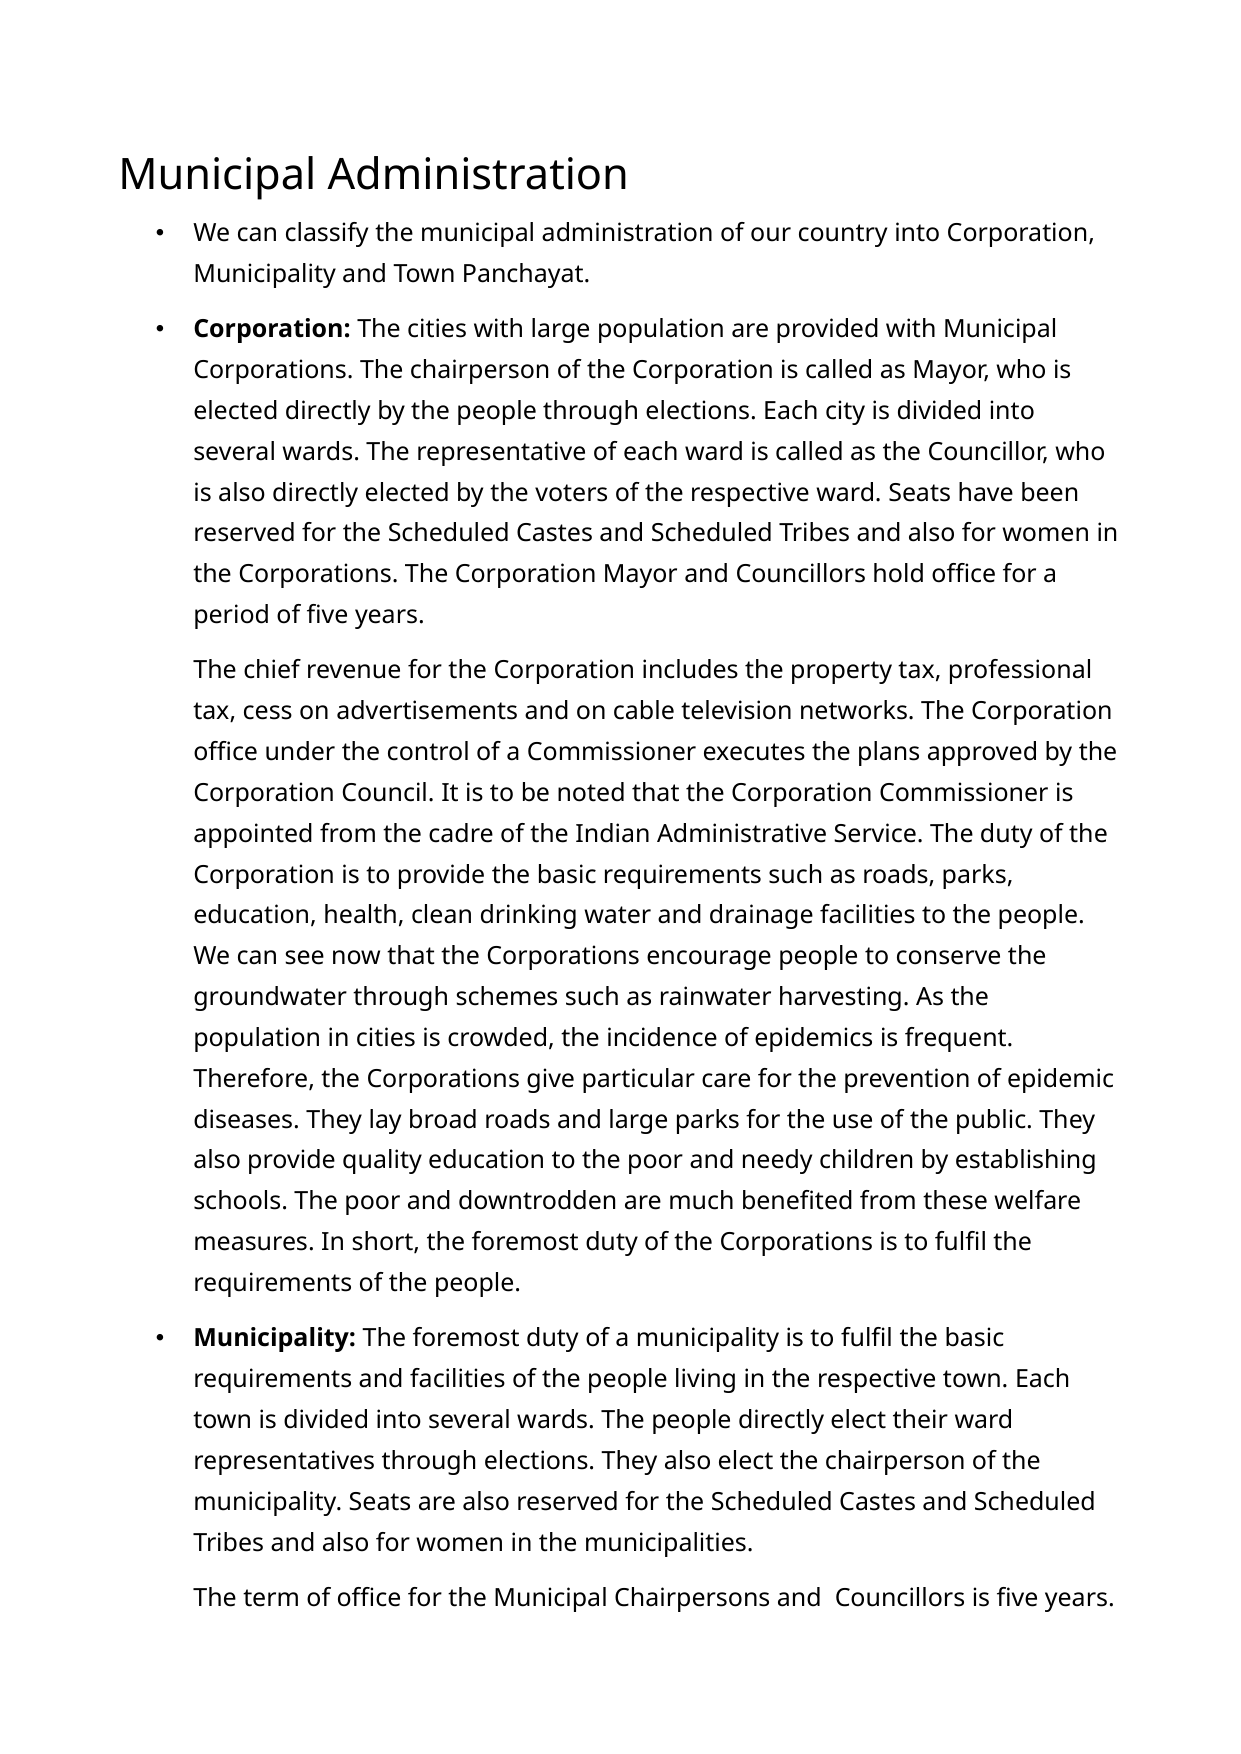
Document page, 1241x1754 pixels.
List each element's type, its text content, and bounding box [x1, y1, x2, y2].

list Municipality: The foremost duty of a municipality is to fulfil the basic requirements and facilities of the people living in the respective town. Each town is divided into several wards. The people directly elect their ward representatives through elections. They also elect the chairperson of the municipality. Seats are also reserved for the Scheduled Castes and Scheduled Tribes and also for women in the municipalities. [156, 1320, 1122, 1558]
list Corporation: The cities with large population are provided with Municipal Corporations. The chairperson of the Corporation is called as Mayor, who is elected directly by the people through elections. Each city is divided into several wards. The representative of each ward is called as the Councillor, who is also directly elected by the voters of the respective ward. Seats have been reserved for the Scheduled Castes and Scheduled Tribes and also for women in the Corporations. The Corporation Mayor and Councillors hold office for a period of five years. [156, 311, 1122, 631]
list The chief revenue for the Corporation includes the property tax, professional tax, cess on advertisements and on cable television networks. The Corporation office under the control of a Commissioner executes the plans approved by the Corporation Council. It is to be noted that the Corporation Commissioner is appointed from the cadre of the Indian Administrative Service. The duty of the Corporation is to provide the basic requirements such as roads, parks, education, health, clean drinking water and drainage facilities to the people. We can see now that the Corporations encourage people to conserve the groundwater through schemes such as rainwater harvesting. As the population in cities is crowded, the incidence of epidemics is frequent. Therefore, the Corporations give particular care for the prevention of epidemic diseases. They lay broad roads and large parks for the use of the public. They also provide quality education to the poor and needy children by establishing schools. The poor and downtrodden are much benefited from these welfare measures. In short, the foremost duty of the Corporations is to fulfil the requirements of the people. [156, 652, 1122, 1299]
subtitle Municipal Administration [118, 143, 1122, 202]
list We can classify the municipal administration of our country into Corporation, Municipality and Town Panchayat. [156, 215, 1122, 289]
list The term of office for the Municipal Chairpersons and Councillors is five years. [156, 1580, 1122, 1614]
